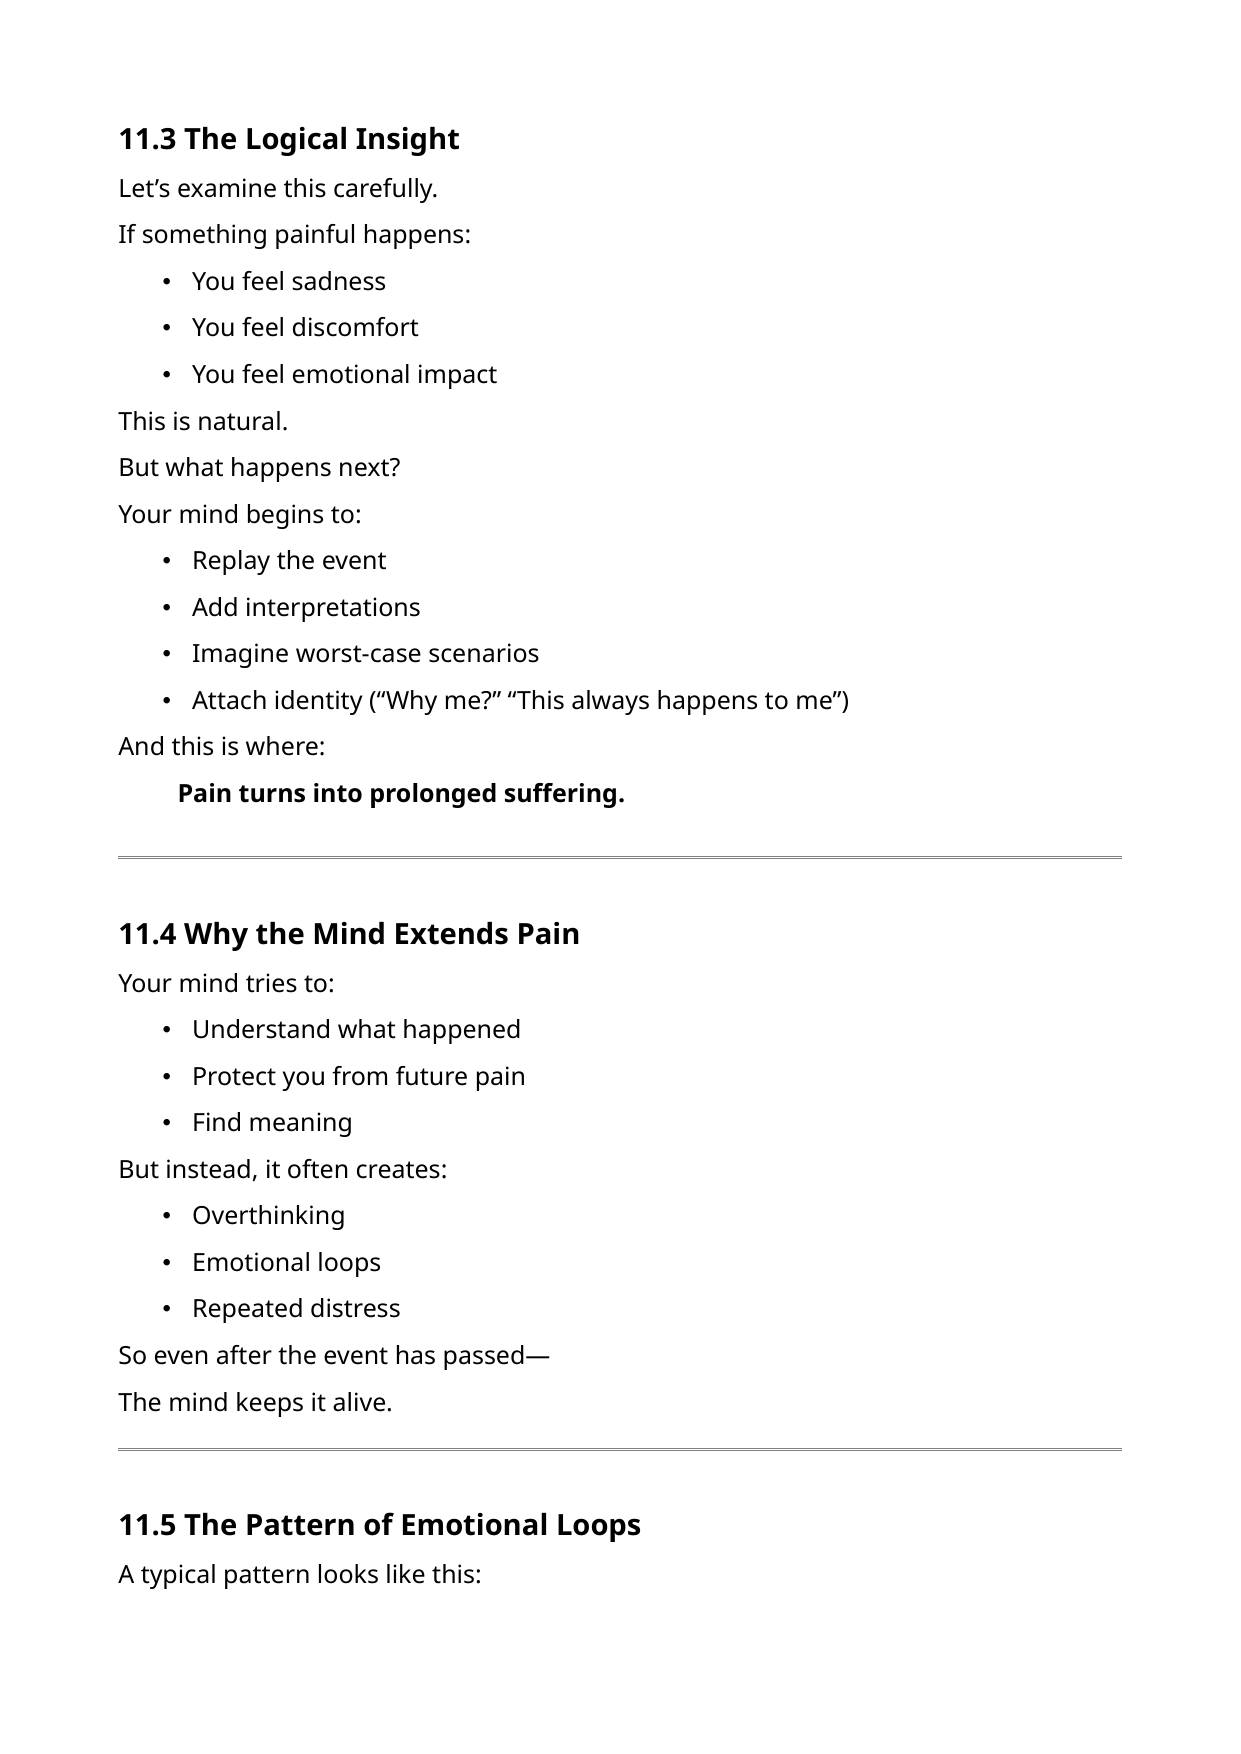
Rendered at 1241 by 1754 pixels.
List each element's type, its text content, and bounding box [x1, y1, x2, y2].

text So even after the event has passed— [118, 1338, 1122, 1372]
subtitle 11.4 Why the Mind Extends Pain [118, 913, 1122, 953]
text And this is where: [118, 729, 1122, 763]
list You feel emotional impact [162, 357, 1122, 391]
subtitle 11.3 The Logical Insight [118, 118, 1122, 158]
list You feel sadness [162, 263, 1122, 297]
list Protect you from future pain [162, 1058, 1122, 1092]
text A typical pattern looks like this: [118, 1557, 1122, 1591]
text Pain turns into prolonged suffering. [177, 776, 1063, 810]
text This is natural. [118, 403, 1122, 437]
text If something painful happens: [118, 217, 1122, 251]
list Understand what happened [162, 1012, 1122, 1046]
text Your mind begins to: [118, 496, 1122, 530]
text The mind keeps it alive. [118, 1384, 1122, 1418]
text But what happens next? [118, 450, 1122, 484]
list You feel discomfort [162, 310, 1122, 344]
list Attach identity (“Why me?” “This always happens to me”) [162, 682, 1122, 717]
list Replay the event [162, 543, 1122, 577]
text Your mind tries to: [118, 965, 1122, 999]
list Repeated distress [162, 1291, 1122, 1325]
text But instead, it often creates: [118, 1151, 1122, 1186]
list Imagine worst-case scenarios [162, 636, 1122, 670]
list Find meaning [162, 1105, 1122, 1139]
list Overthinking [162, 1198, 1122, 1232]
subtitle 11.5 The Pattern of Emotional Loops [118, 1505, 1122, 1544]
text Let’s examine this carefully. [118, 170, 1122, 204]
list Emotional loops [162, 1244, 1122, 1279]
list Add interpretations [162, 589, 1122, 623]
